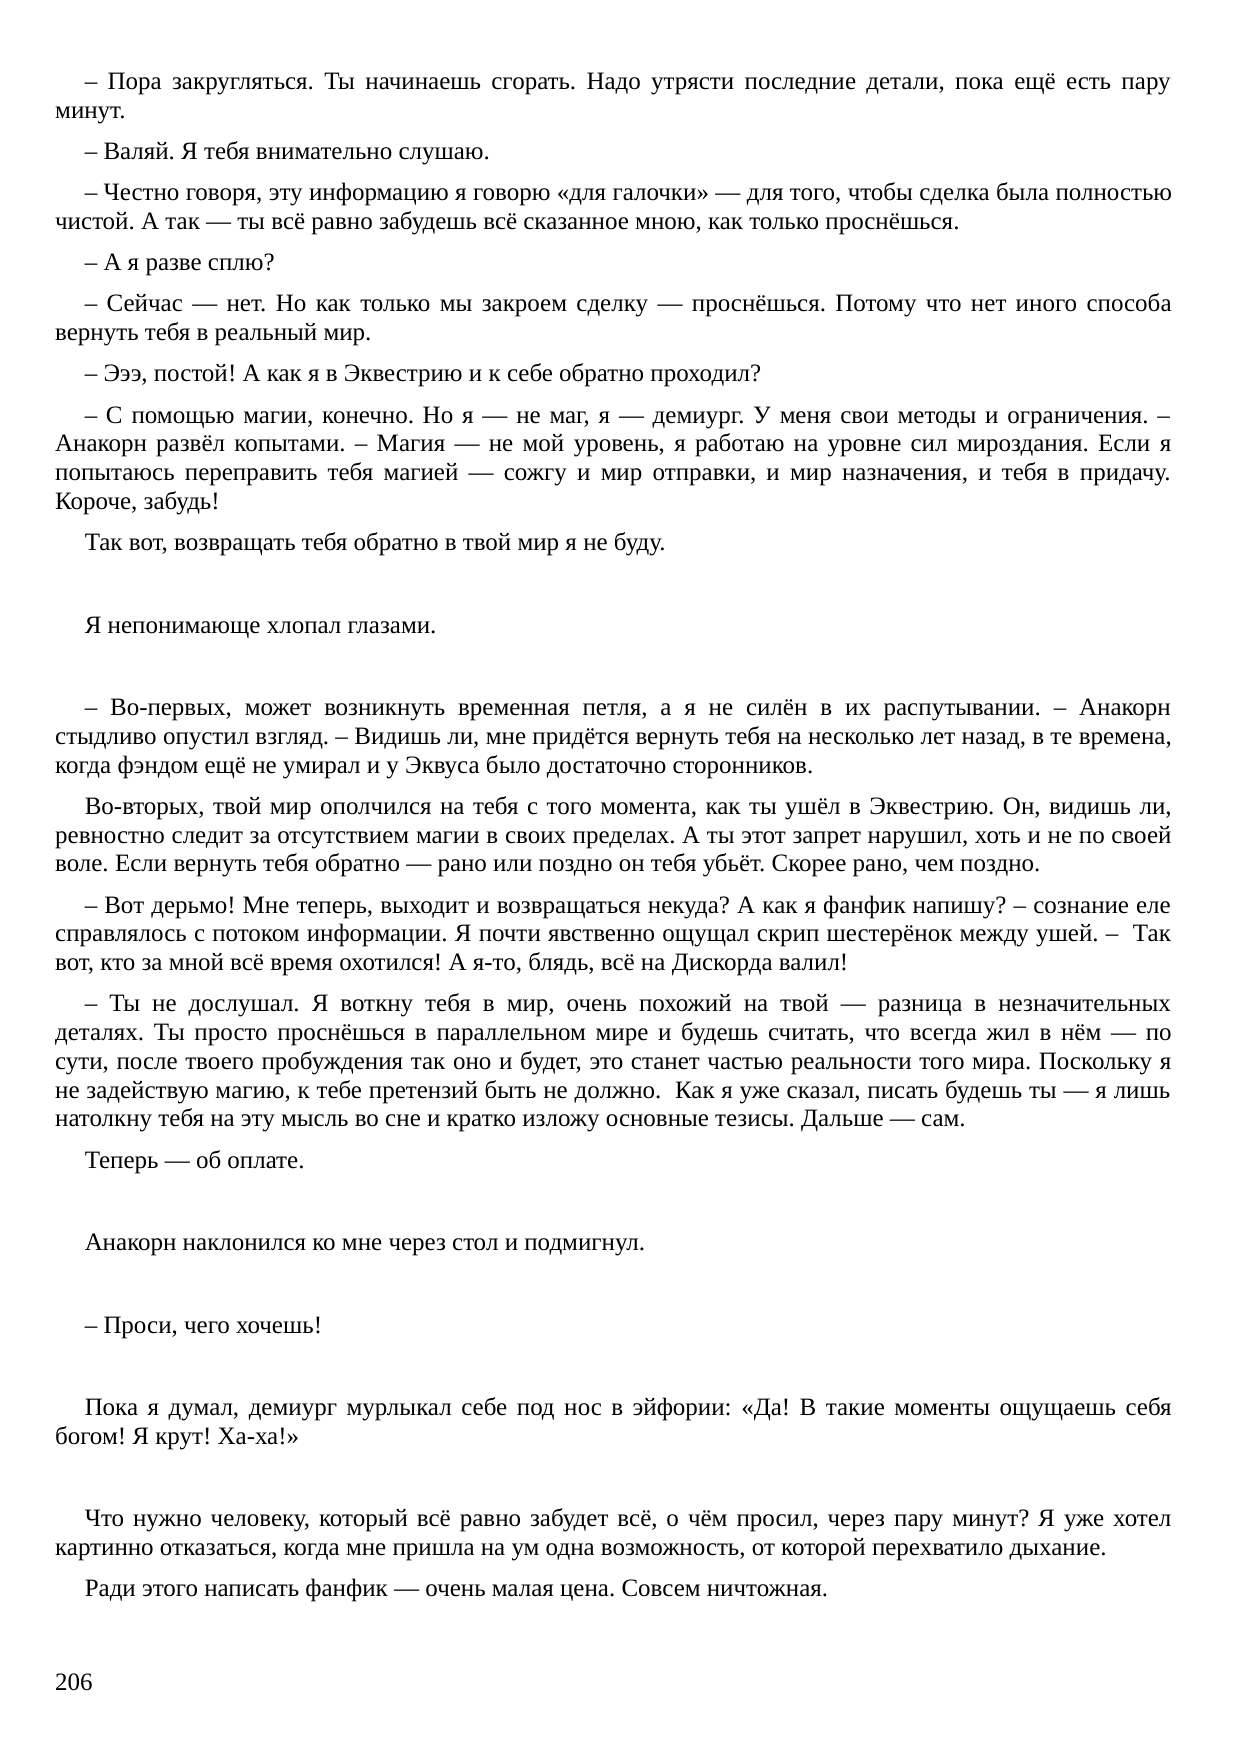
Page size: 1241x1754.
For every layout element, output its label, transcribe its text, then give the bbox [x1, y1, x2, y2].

text Теперь — об оплате. [55, 1145, 1173, 1173]
text – А я разве сплю? [55, 247, 1173, 276]
text Так вот, возвращать тебя обратно в твой мир я не буду. [55, 527, 1173, 556]
text Во-вторых, твой мир ополчился на тебя с того момента, как ты ушёл в Эквестрию. Он, видишь ли, ревностно следит за отсутствием магии в своих пределах. А ты этот запрет нарушил, хоть и не по своей воле. Если вернуть тебя обратно — рано или поздно он тебя убьёт. Скорее рано, чем поздно. [55, 791, 1173, 877]
text – Честно говоря, эту информацию я говорю «для галочки» — для того, чтобы сделка была полностью чистой. А так — ты всё равно забудешь всё сказанное мною, как только проснёшься. [55, 177, 1173, 235]
text – Проси, чего хочешь! [55, 1310, 1173, 1338]
text – Эээ, постой! А как я в Эквестрию и к себе обратно проходил? [55, 358, 1173, 387]
text – Пора закругляться. Ты начинаешь сгорать. Надо утрясти последние детали, пока ещё есть пару минут. [55, 66, 1173, 123]
text – Сейчас — нет. Но как только мы закроем сделку — проснёшься. Потому что нет иного способа вернуть тебя в реальный мир. [55, 288, 1173, 346]
text Я непонимающе хлопал глазами. [55, 610, 1173, 638]
text Ради этого написать фанфик — очень малая цена. Совсем ничтожная. [55, 1573, 1173, 1602]
text Пока я думал, демиург мурлыкал себе под нос в эйфории: «Да! В такие моменты ощущаешь себя богом! Я крут! Ха-ха!» [55, 1392, 1173, 1450]
text – С помощью магии, конечно. Но я — не маг, я — демиург. У меня свои методы и ограничения. – Анакорн развёл копытами. – Магия — не мой уровень, я работаю на уровне сил мироздания. Если я попытаюсь переправить тебя магией — сожгу и мир отправки, и мир назначения, и тебя в придачу. Короче, забудь! [55, 400, 1173, 515]
text Анакорн наклонился ко мне через стол и подмигнул. [55, 1227, 1173, 1256]
text – Во-первых, может возникнуть временная петля, а я не силён в их распутывании. – Анакорн стыдливо опустил взгляд. – Видишь ли, мне придётся вернуть тебя на несколько лет назад, в те времена, когда фэндом ещё не умирал и у Эквуса было достаточно сторонников. [55, 692, 1173, 778]
text Что нужно человеку, который всё равно забудет всё, о чём просил, через пару минут? Я уже хотел картинно отказаться, когда мне пришла на ум одна возможность, от которой перехватило дыхание. [55, 1503, 1173, 1561]
text – Ты не дослушал. Я воткну тебя в мир, очень похожий на твой — разница в незначительных деталях. Ты просто проснёшься в параллельном мире и будешь считать, что всегда жил в нём — по сути, после твоего пробуждения так оно и будет, это станет частью реальности того мира. Поскольку я не задействую магию, к тебе претензий быть не должно. Как я уже сказал, писать будешь ты — я лишь натолкну тебя на эту мысль во сне и кратко изложу основные тезисы. Дальше — сам. [55, 988, 1173, 1132]
text – Валяй. Я тебя внимательно слушаю. [55, 136, 1173, 165]
text – Вот дерьмо! Мне теперь, выходит и возвращаться некуда? А как я фанфик напишу? – сознание еле справлялось с потоком информации. Я почти явственно ощущал скрип шестерёнок между ушей. – Так вот, кто за мной всё время охотился! А я-то, блядь, всё на Дискорда валил! [55, 890, 1173, 976]
